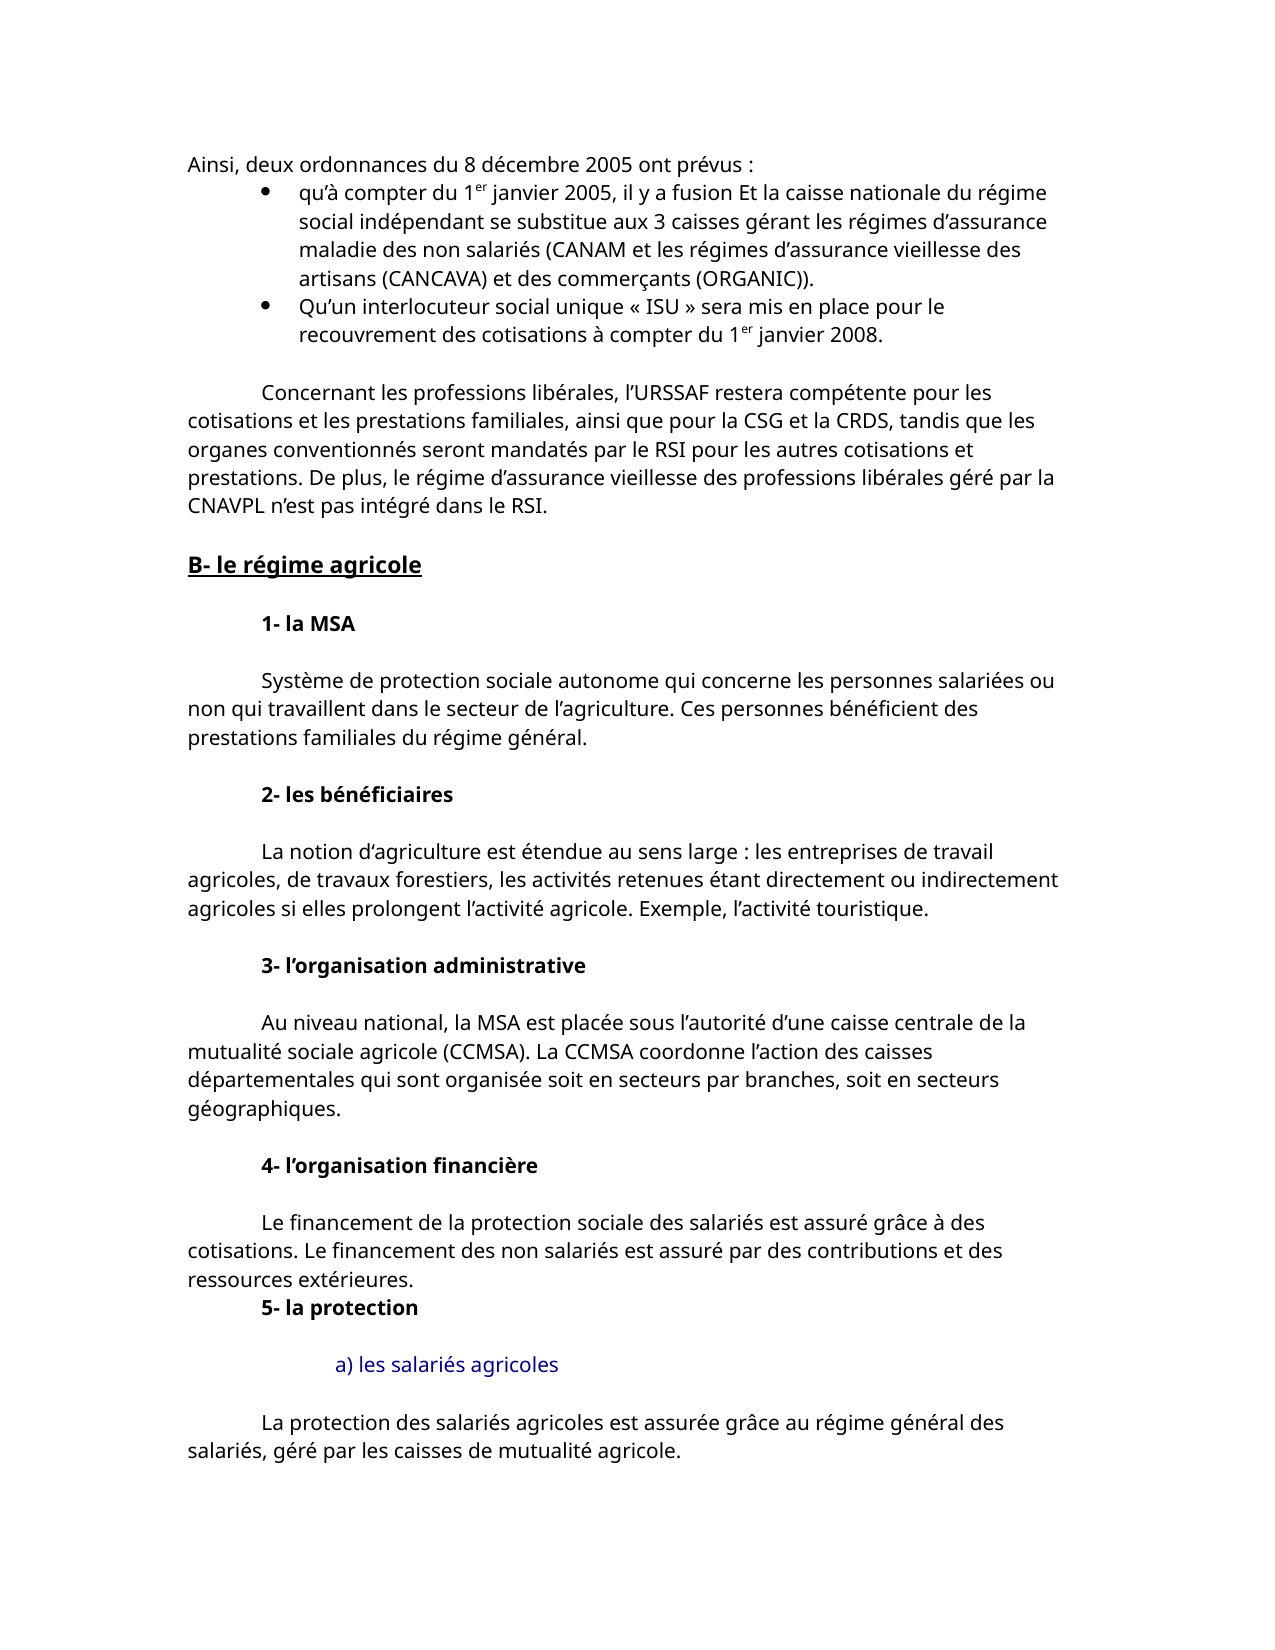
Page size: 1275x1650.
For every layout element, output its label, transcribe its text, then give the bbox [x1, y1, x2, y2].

text Au niveau national, la MSA est placée sous l’autorité d’une caisse centrale de la mutualité sociale agricole (CCMSA). La CCMSA coordonne l’action des caisses départementales qui sont organisée soit en secteurs par branches, soit en secteurs géographiques. [187, 1008, 1087, 1122]
text 5- la protection [187, 1293, 1087, 1322]
text 1- la MSA [187, 609, 1087, 637]
text Le financement de la protection sociale des salariés est assuré grâce à des cotisations. Le financement des non salariés est assuré par des contributions et des ressources extérieures. [187, 1208, 1087, 1293]
text Système de protection sociale autonome qui concerne les personnes salariées ou non qui travaillent dans le secteur de l’agriculture. Ces personnes bénéficient des prestations familiales du régime général. [187, 666, 1087, 751]
list qu’à compter du 1er janvier 2005, il y a fusion Et la caisse nationale du régime social indépendant se substitue aux 3 caisses gérant les régimes d’assurance maladie des non salariés (CANAM et les régimes d’assurance vieillesse des artisans (CANCAVA) et des commerçants (ORGANIC)). [261, 178, 1087, 292]
text a) les salariés agricoles [261, 1351, 1087, 1379]
text La protection des salariés agricoles est assurée grâce au régime général des salariés, géré par les caisses de mutualité agricole. [187, 1408, 1087, 1465]
text 2- les bénéficiaires [187, 780, 1087, 808]
text 3- l’organisation administrative [187, 951, 1087, 980]
list Qu’un interlocuteur social unique « ISU » sera mis en place pour le recouvrement des cotisations à compter du 1er janvier 2008. [261, 292, 1087, 349]
text 4- l’organisation financière [187, 1151, 1087, 1179]
text Ainsi, deux ordonnances du 8 décembre 2005 ont prévus : [187, 150, 1087, 178]
text B- le régime agricole [187, 549, 1087, 580]
text La notion d‘agriculture est étendue au sens large : les entreprises de travail agricoles, de travaux forestiers, les activités retenues étant directement ou indirectement agricoles si elles prolongent l’activité agricole. Exemple, l’activité touristique. [187, 837, 1087, 922]
text Concernant les professions libérales, l’URSSAF restera compétente pour les cotisations et les prestations familiales, ainsi que pour la CSG et la CRDS, tandis que les organes conventionnés seront mandatés par le RSI pour les autres cotisations et prestations. De plus, le régime d’assurance vieillesse des professions libérales géré par la CNAVPL n’est pas intégré dans le RSI. [187, 378, 1087, 520]
